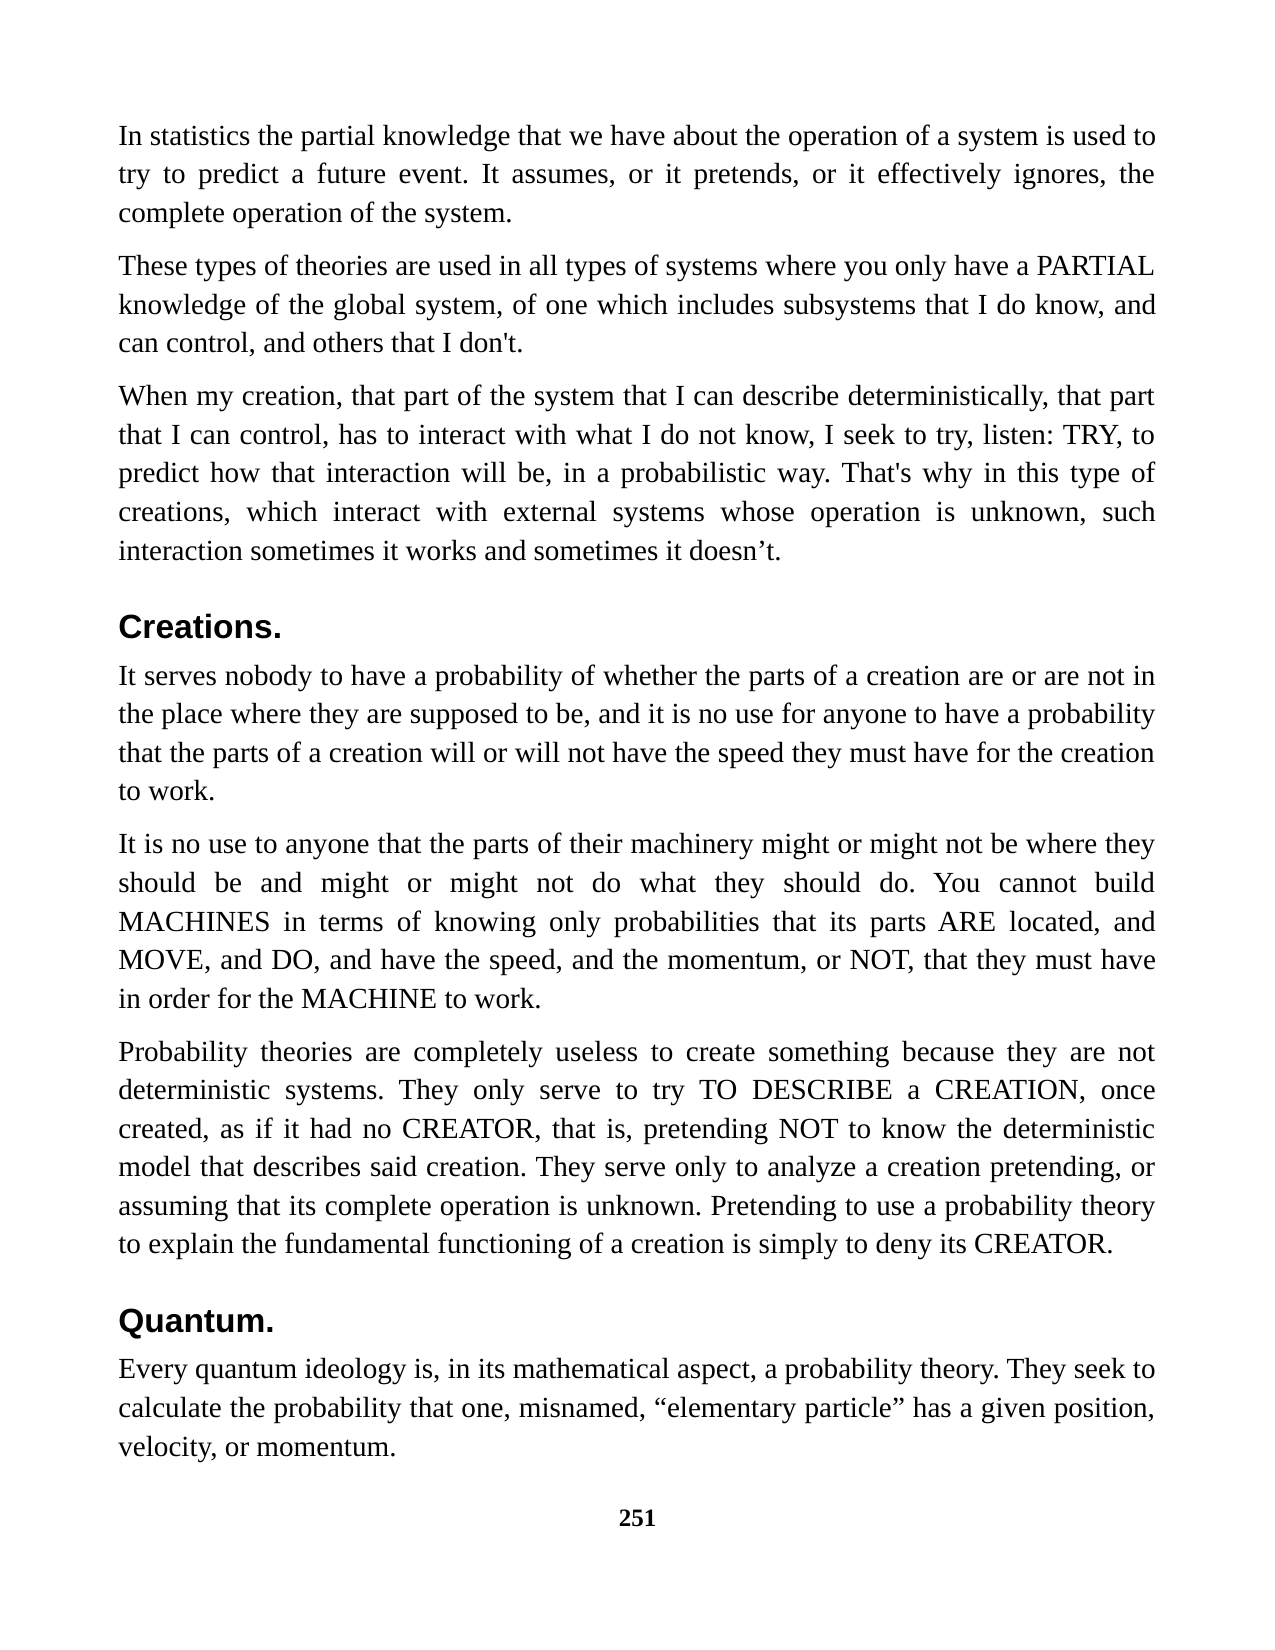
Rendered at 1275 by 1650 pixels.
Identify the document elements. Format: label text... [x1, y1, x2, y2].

text Probability theories are completely useless to create something because they are not deterministic systems. They only serve to try TO DESCRIBE a CREATION, once created, as if it had no CREATOR, that is, pretending NOT to know the deterministic model that describes said creation. They serve only to analyze a creation pretending, or assuming that its complete operation is unknown. Pretending to use a probability theory to explain the fundamental functioning of a creation is simply to deny its CREATOR. [118, 1034, 1157, 1260]
text In statistics the partial knowledge that we have about the operation of a system is used to try to predict a future event. It assumes, or it pretends, or it effectively ignores, the complete operation of the system. [118, 118, 1157, 229]
text When my creation, that part of the system that I can describe deterministically, that part that I can control, has to interact with what I do not know, I seek to try, listen: TRY, to predict how that interaction will be, in a probabilistic way. That's why in this type of creations, which interact with external systems whose operation is unknown, such interaction sometimes it works and sometimes it doesn’t. [118, 378, 1157, 566]
text It serves nobody to have a probability of whether the parts of a creation are or are not in the place where they are supposed to be, and it is no use for anyone to have a probability that the parts of a creation will or will not have the speed they must have for the creation to work. [118, 658, 1157, 807]
text It is no use to anyone that the parts of their machinery might or might not be where they should be and might or might not do what they should do. You cannot build MACHINES in terms of knowing only probabilities that its parts ARE located, and MOVE, and DO, and have the speed, and the momentum, or NOT, that they must have in order for the MACHINE to work. [118, 827, 1157, 1014]
subtitle Creations. [118, 607, 1157, 645]
subtitle Quantum. [118, 1301, 1157, 1339]
text These types of theories are used in all types of systems where you only have a PARTIAL knowledge of the global system, of one which includes subsystems that I do know, and can control, and others that I don't. [118, 248, 1157, 359]
text Every quantum ideology is, in its mathematical aspect, a probability theory. They seek to calculate the probability that one, misnamed, “elementary particle” has a given position, velocity, or momentum. [118, 1352, 1157, 1462]
